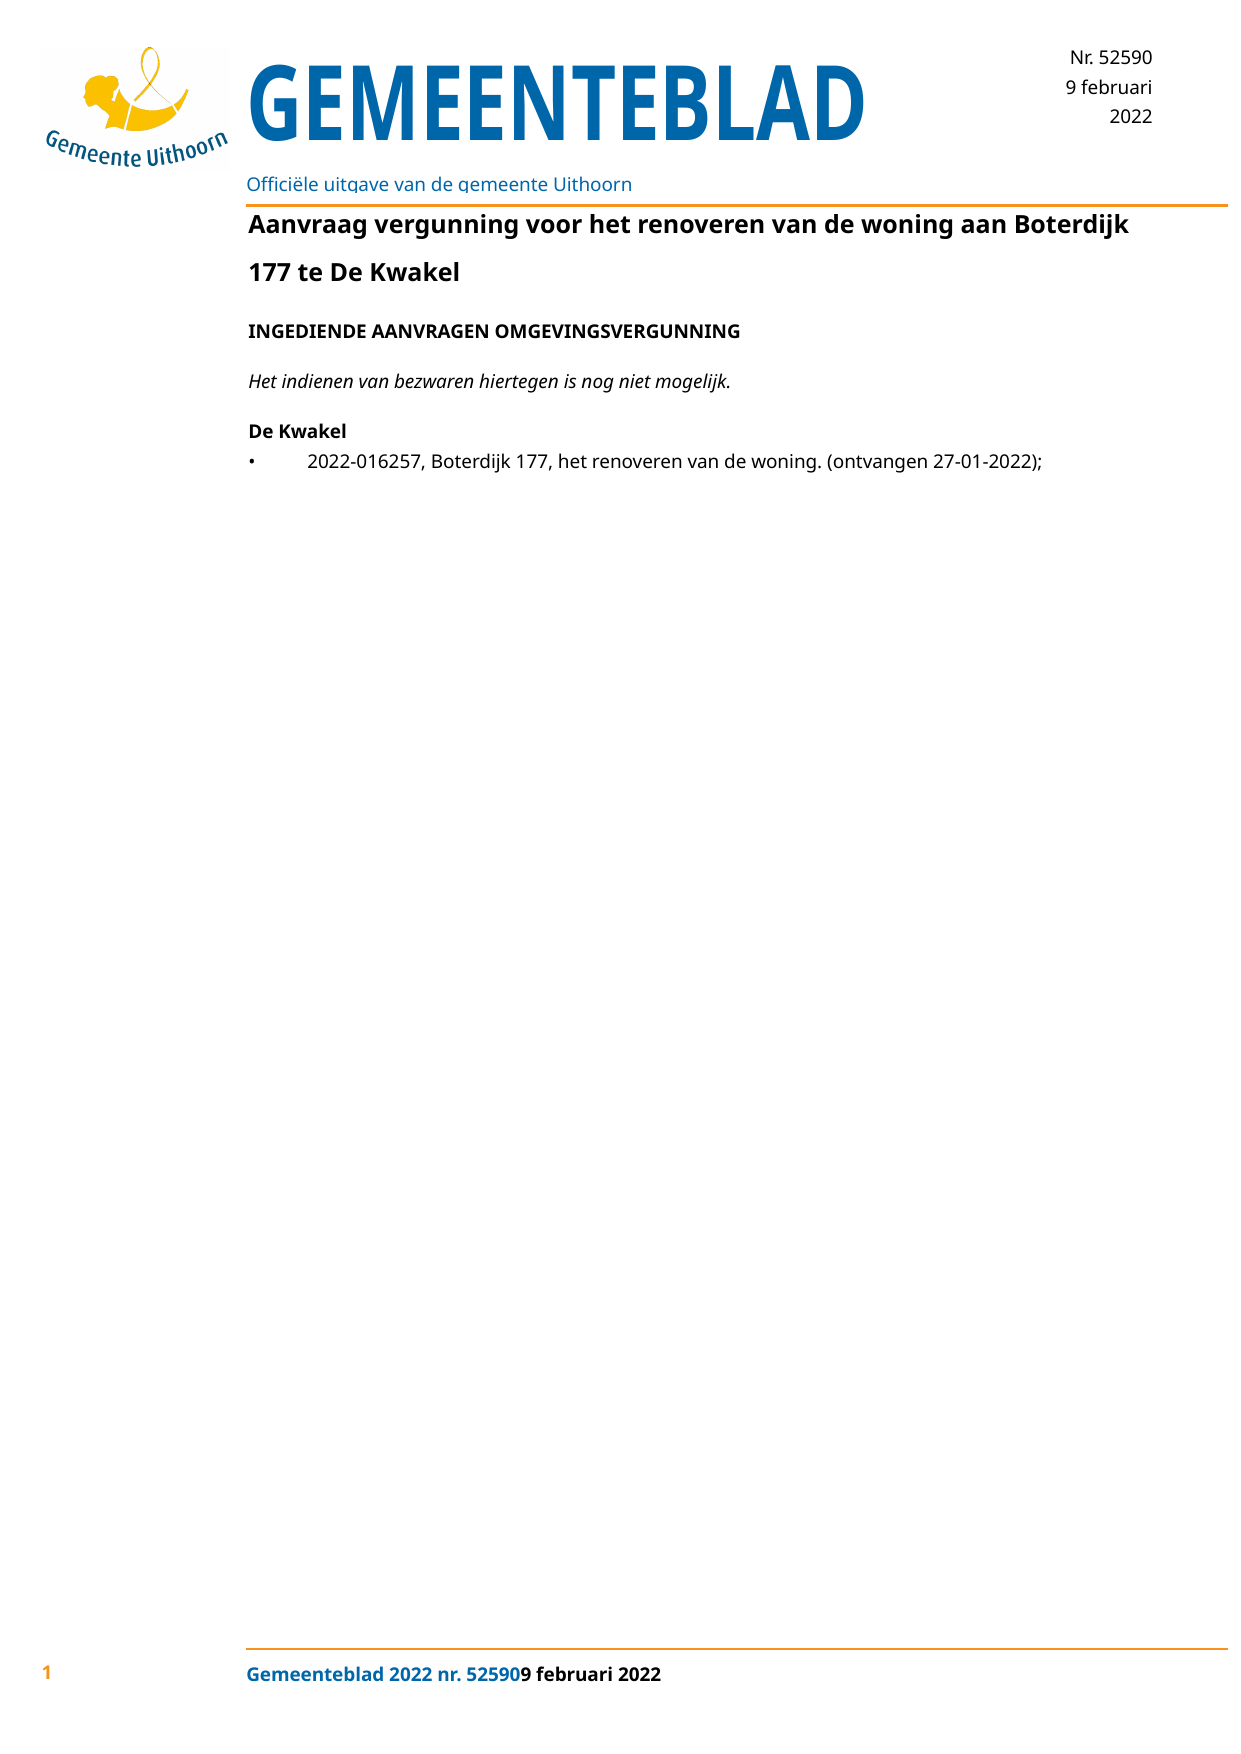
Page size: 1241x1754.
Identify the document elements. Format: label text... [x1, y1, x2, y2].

text INGEDIENDE AANVRAGEN OMGEVINGSVERGUNNING [248, 318, 1152, 344]
text De Kwakel [248, 419, 1152, 444]
picture [41, 47, 231, 172]
list 2022-016257, Boterdijk 177, het renoveren van de woning. (ontvangen 27-01-2022); [248, 448, 1152, 474]
text Het indienen van bezwaren hiertegen is nog niet mogelijk. [248, 368, 1152, 394]
text Aanvraag vergunning voor het renoveren van de woning aan Boterdijk 177 te De Kwakel [248, 207, 1152, 288]
